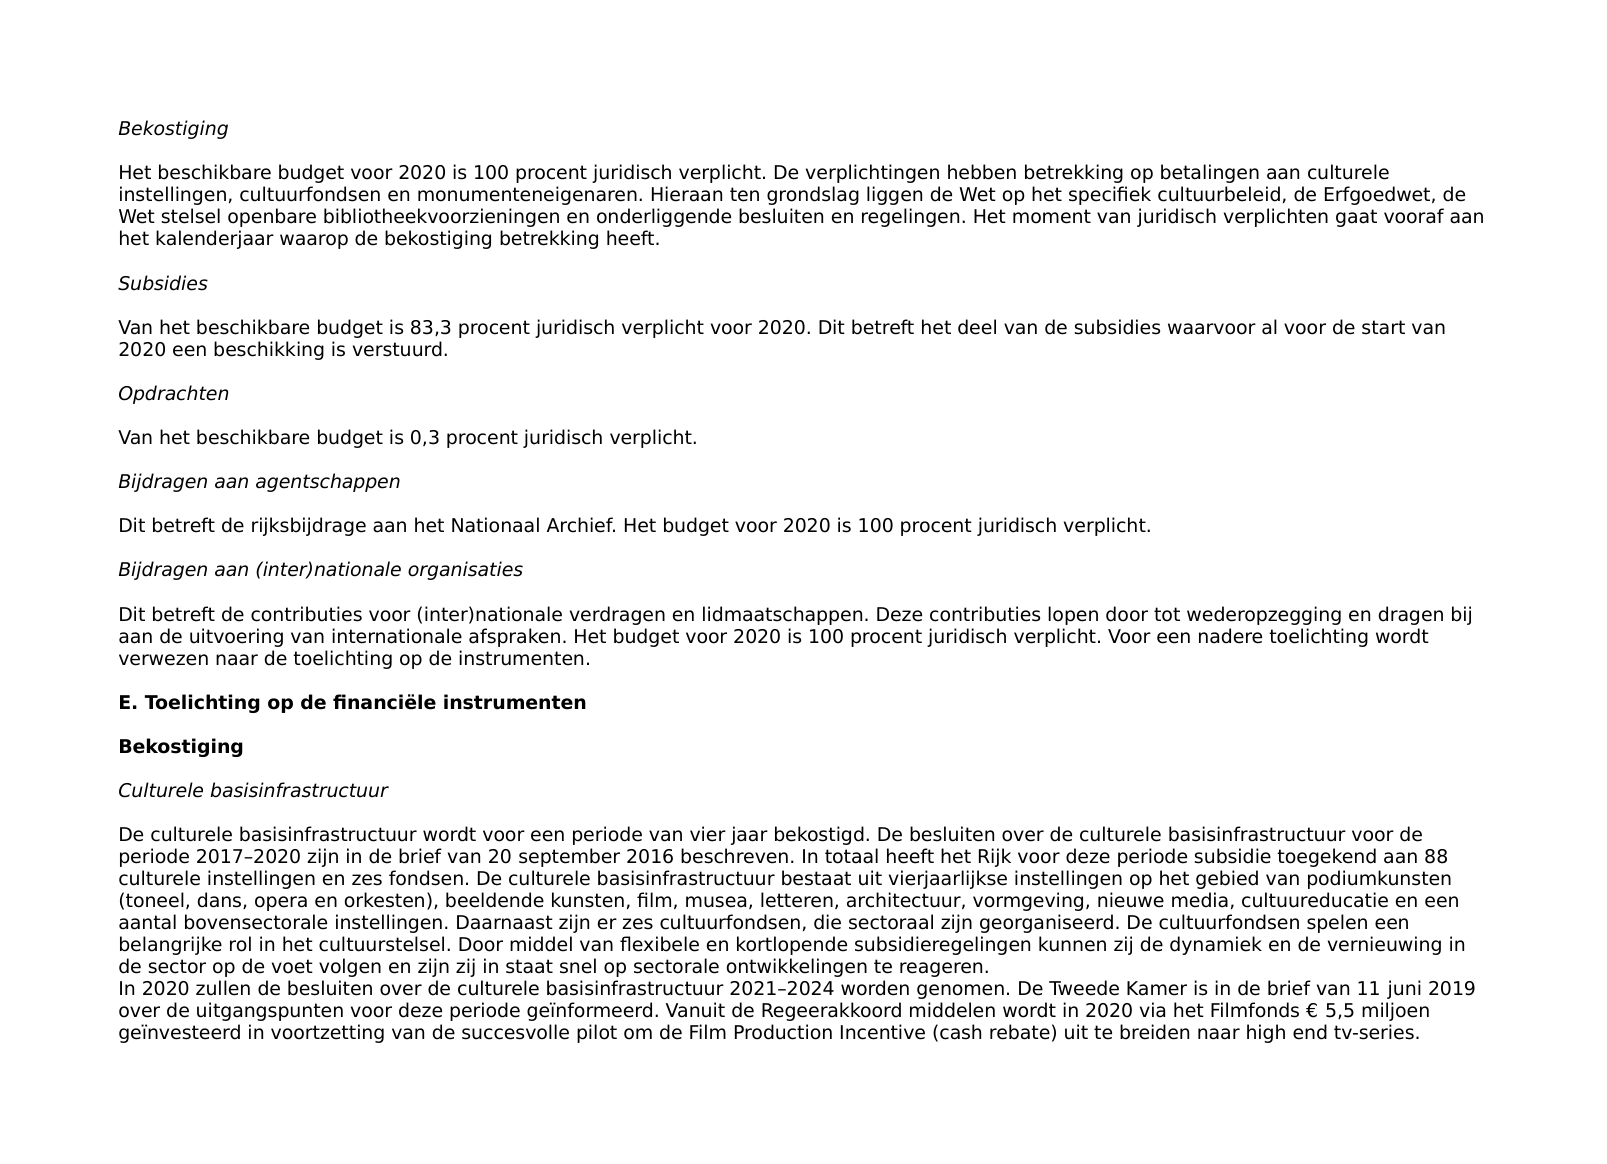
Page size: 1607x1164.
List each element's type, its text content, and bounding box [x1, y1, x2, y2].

text Van het beschikbare budget is 83,3 procent juridisch verplicht voor 2020. Dit betreft het deel van de subsidies waarvoor al voor de start van 2020 een beschikking is verstuurd. [118, 317, 1488, 361]
text Van het beschikbare budget is 0,3 procent juridisch verplicht. [118, 427, 1488, 449]
subtitle Opdrachten [118, 383, 1488, 405]
subtitle Culturele basisinfrastructuur [118, 780, 1488, 802]
subtitle E. Toelichting op de financiële instrumenten [118, 692, 1488, 714]
text Dit betreft de contributies voor (inter)nationale verdragen en lidmaatschappen. Deze contributies lopen door tot wederopzegging en dragen bij aan de uitvoering van internationale afspraken. Het budget voor 2020 is 100 procent juridisch verplicht. Voor een nadere toelichting wordt verwezen naar de toelichting op de instrumenten. [118, 603, 1488, 669]
text De culturele basisinfrastructuur wordt voor een periode van vier jaar bekostigd. De besluiten over de culturele basisinfrastructuur voor de periode 2017–2020 zijn in de brief van 20 september 2016 beschreven. In totaal heeft het Rijk voor deze periode subsidie toegekend aan 88 culturele instellingen en zes fondsen. De culturele basisinfrastructuur bestaat uit vierjaarlijkse instellingen op het gebied van podiumkunsten (toneel, dans, opera en orkesten), beeldende kunsten, film, musea, letteren, architectuur, vormgeving, nieuwe media, cultuureducatie en een aantal bovensectorale instellingen. Daarnaast zijn er zes cultuurfondsen, die sectoraal zijn georganiseerd. De cultuurfondsen spelen een belangrijke rol in het cultuurstelsel. Door middel van flexibele en kortlopende subsidieregelingen kunnen zij de dynamiek en de vernieuwing in de sector op de voet volgen en zijn zij in staat snel op sectorale ontwikkelingen te reageren. [118, 824, 1488, 978]
text Dit betreft de rijksbijdrage aan het Nationaal Archief. Het budget voor 2020 is 100 procent juridisch verplicht. [118, 515, 1488, 537]
subtitle Bijdragen aan agentschappen [118, 471, 1488, 493]
subtitle Bijdragen aan (inter)nationale organisaties [118, 559, 1488, 581]
subtitle Subsidies [118, 272, 1488, 294]
subtitle Bekostiging [118, 736, 1488, 758]
text Het beschikbare budget voor 2020 is 100 procent juridisch verplicht. De verplichtingen hebben betrekking op betalingen aan culturele instellingen, cultuurfondsen en monumenteneigenaren. Hieraan ten grondslag liggen de Wet op het specifiek cultuurbeleid, de Erfgoedwet, de Wet stelsel openbare bibliotheekvoorzieningen en onderliggende besluiten en regelingen. Het moment van juridisch verplichten gaat vooraf aan het kalenderjaar waarop de bekostiging betrekking heeft. [118, 162, 1488, 250]
text In 2020 zullen de besluiten over de culturele basisinfrastructuur 2021–2024 worden genomen. De Tweede Kamer is in de brief van 11 juni 2019 over de uitgangspunten voor deze periode geïnformeerd. Vanuit de Regeerakkoord middelen wordt in 2020 via het Filmfonds € 5,5 miljoen geïnvesteerd in voortzetting van de succesvolle pilot om de Film Production Incentive (cash rebate) uit te breiden naar high end tv-series. [118, 978, 1488, 1044]
subtitle Bekostiging [118, 118, 1488, 140]
